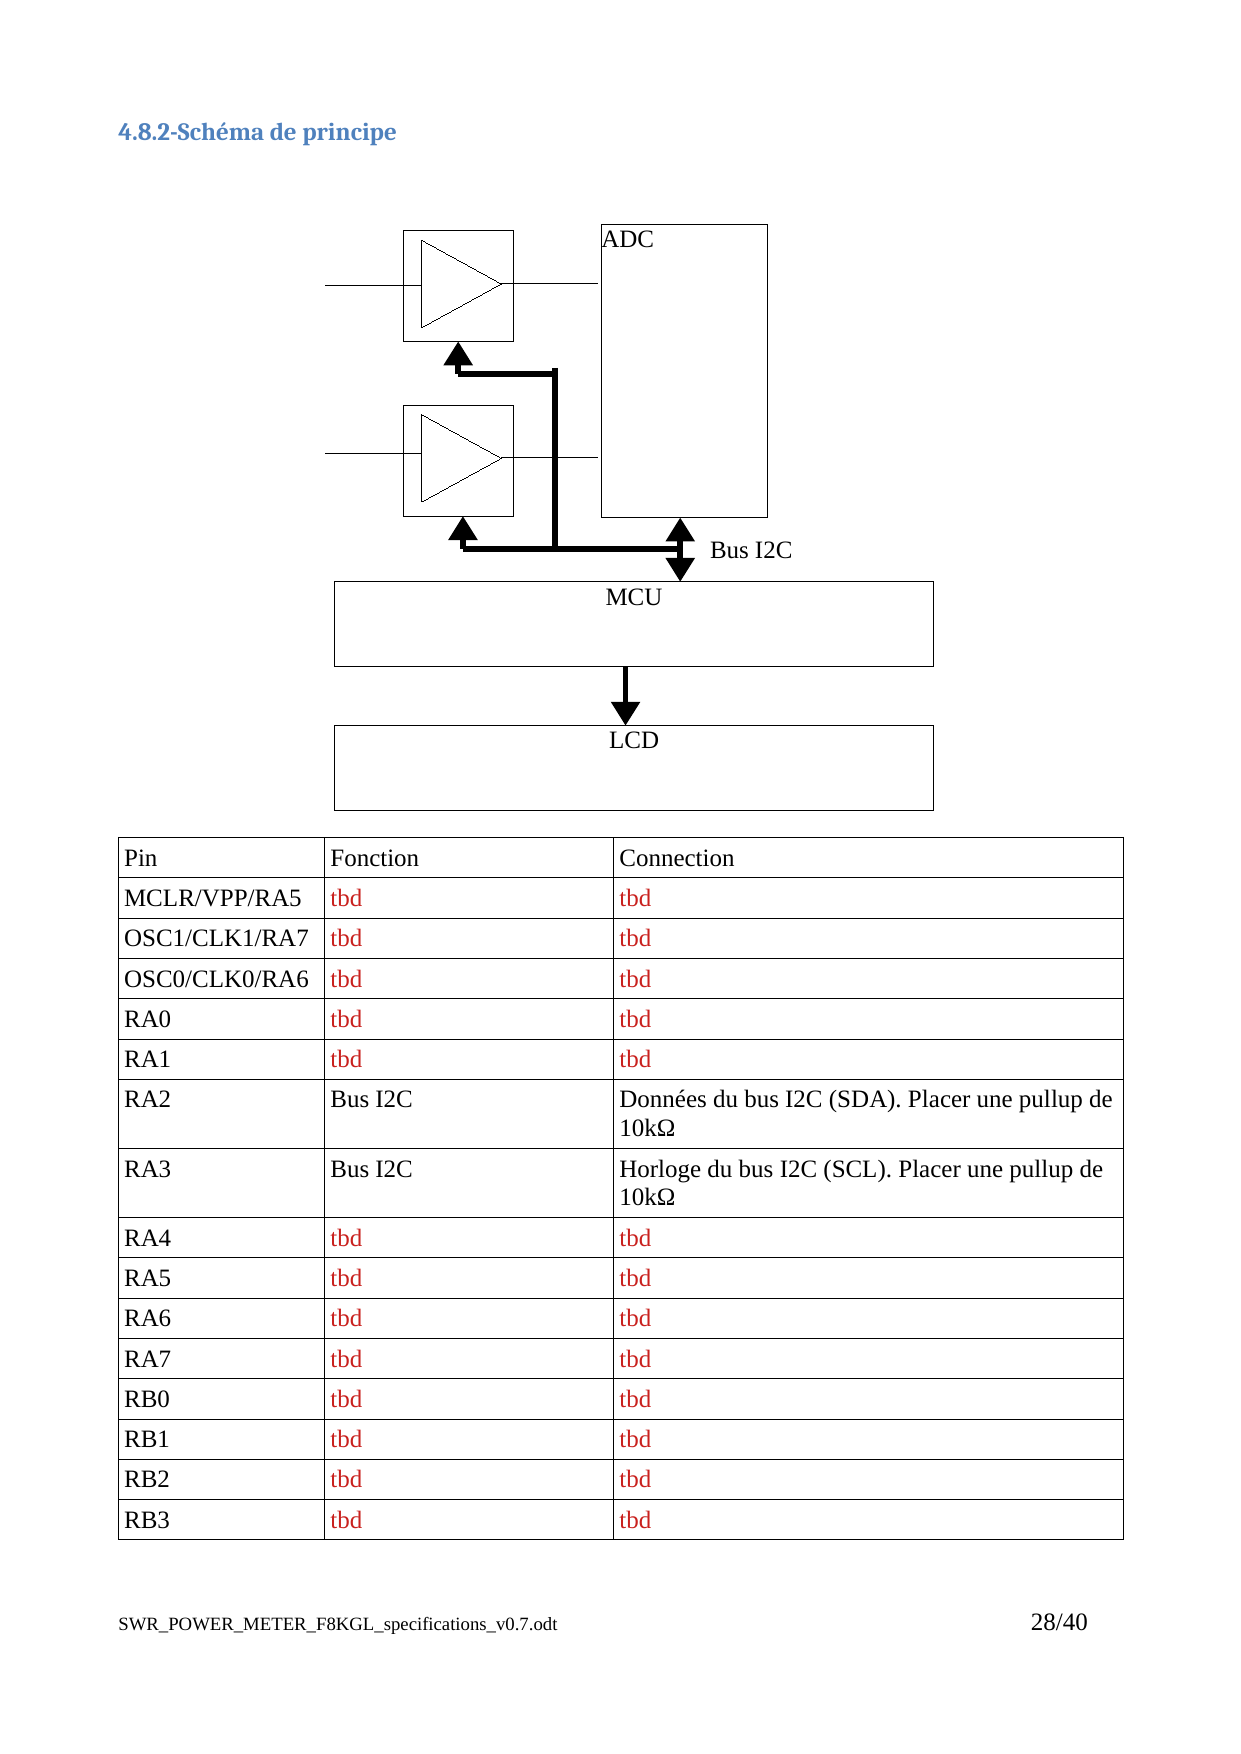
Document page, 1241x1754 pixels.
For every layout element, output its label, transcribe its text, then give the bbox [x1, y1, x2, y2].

table_cell tbd [325, 1040, 613, 1079]
table_cell Bus I2C [325, 1149, 613, 1217]
table_cell tbd [614, 1218, 1123, 1257]
table_cell tbd [325, 1258, 613, 1297]
table_cell RA6 [119, 1299, 324, 1338]
table_cell tbd [614, 878, 1123, 917]
table_cell tbd [325, 1299, 613, 1338]
table_cell tbd [325, 999, 613, 1038]
table_cell Données du bus I2C (SDA). Placer une pullup de 10kΩ [614, 1080, 1123, 1148]
table_cell tbd [325, 959, 613, 998]
table_cell RA5 [119, 1258, 324, 1297]
table_cell RB3 [119, 1500, 324, 1539]
table_cell tbd [614, 999, 1123, 1038]
table_cell RA7 [119, 1339, 324, 1378]
subtitle 4.8.2-Schéma de principe [118, 118, 1122, 147]
table_cell RA1 [119, 1040, 324, 1079]
table_cell tbd [325, 1218, 613, 1257]
table_cell tbd [614, 1299, 1123, 1338]
table_cell RA4 [119, 1218, 324, 1257]
table_cell tbd [614, 1040, 1123, 1079]
table_cell tbd [614, 1420, 1123, 1459]
table_cell MCLR/VPP/RA5 [119, 878, 324, 917]
table_cell tbd [325, 1460, 613, 1499]
table_cell tbd [325, 1379, 613, 1418]
table_cell tbd [325, 1500, 613, 1539]
table_cell tbd [614, 1339, 1123, 1378]
table_cell tbd [325, 1420, 613, 1459]
table_cell RA3 [119, 1149, 324, 1217]
table_cell Horloge du bus I2C (SCL). Placer une pullup de 10kΩ [614, 1149, 1123, 1217]
table_cell RB2 [119, 1460, 324, 1499]
table_cell RB0 [119, 1379, 324, 1418]
table_cell tbd [614, 959, 1123, 998]
table_cell OSC0/CLK0/RA6 [119, 959, 324, 998]
table_cell Bus I2C [325, 1080, 613, 1148]
table_cell tbd [614, 919, 1123, 958]
table_cell OSC1/CLK1/RA7 [119, 919, 324, 958]
table_cell tbd [614, 1379, 1123, 1418]
table_cell tbd [614, 1258, 1123, 1297]
table_header Pin [119, 838, 324, 877]
table_cell tbd [325, 919, 613, 958]
table_cell tbd [325, 1339, 613, 1378]
table_header Connection [614, 838, 1123, 877]
table_cell tbd [325, 878, 613, 917]
table_cell RA0 [119, 999, 324, 1038]
table_header Fonction [325, 838, 613, 877]
table_cell tbd [614, 1460, 1123, 1499]
table_cell RB1 [119, 1420, 324, 1459]
table_cell RA2 [119, 1080, 324, 1148]
table_cell tbd [614, 1500, 1123, 1539]
